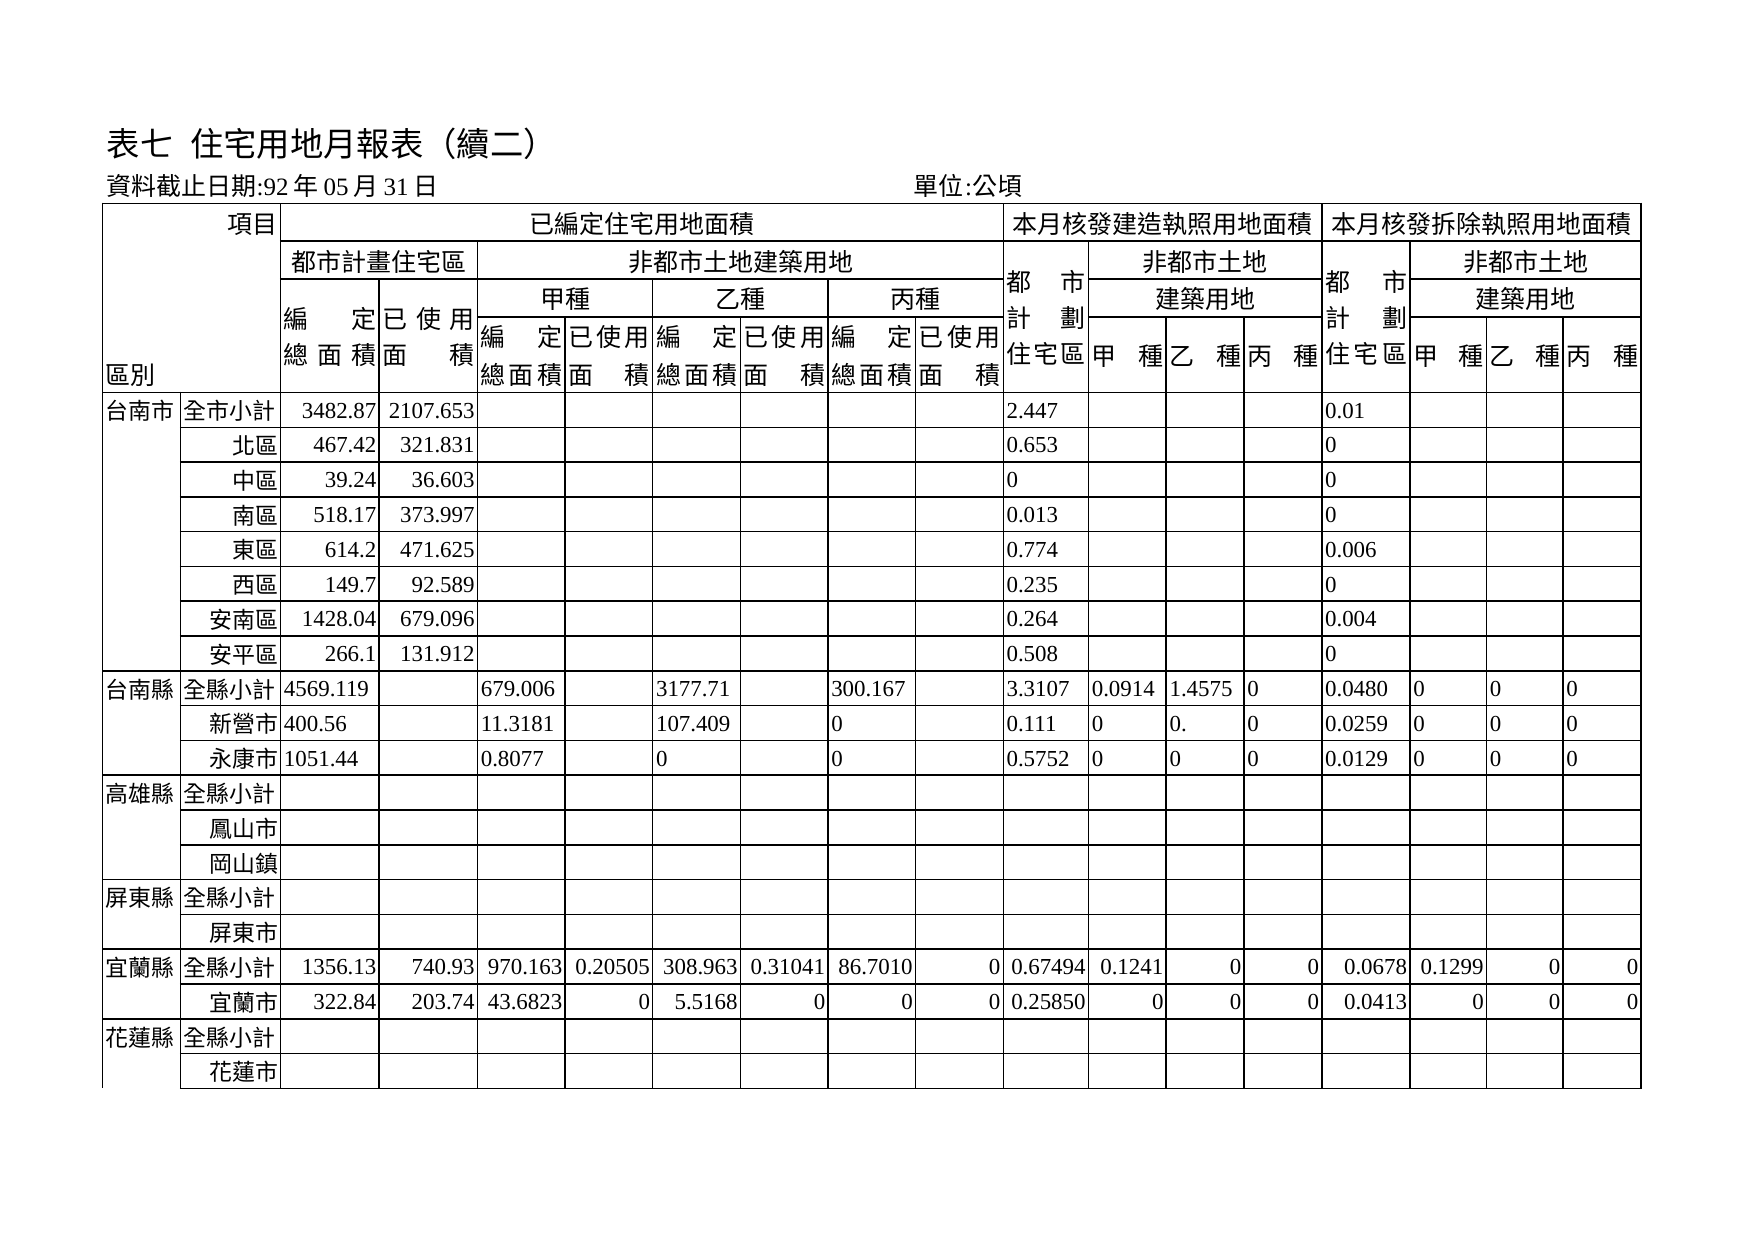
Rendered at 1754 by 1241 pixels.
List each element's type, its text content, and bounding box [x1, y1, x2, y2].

table_header 項目 [196, 204, 280, 240]
table_cell [478, 1020, 564, 1053]
table_cell [1245, 1054, 1321, 1087]
table_cell [196, 278, 280, 316]
table_cell [1167, 498, 1243, 531]
table_cell [566, 637, 652, 670]
table_cell [478, 637, 564, 670]
table_cell [916, 741, 1003, 774]
table_cell [380, 1054, 477, 1087]
table_cell [478, 602, 564, 635]
table_cell [829, 880, 915, 913]
table_cell [196, 316, 280, 354]
table_cell 3482.87 [281, 393, 378, 426]
table_cell 0.67494 [1004, 950, 1088, 983]
table_cell [653, 776, 740, 809]
table_cell 0 [1245, 706, 1321, 739]
table_cell [1487, 846, 1562, 879]
table_cell [1564, 880, 1640, 913]
table_cell 0.653 [1004, 428, 1088, 461]
table_cell 編定 [829, 318, 915, 354]
table_cell 宜蘭縣 [103, 950, 180, 1018]
table_cell 0 [741, 985, 827, 1018]
table_cell 0.31041 [741, 950, 827, 983]
table_cell [478, 1054, 564, 1087]
table_cell [1245, 915, 1321, 948]
table_cell 0.004 [1323, 602, 1409, 635]
table_cell 0 [829, 741, 915, 774]
table_cell [1245, 811, 1321, 844]
table_cell 0 [1245, 672, 1321, 705]
table_cell [380, 776, 477, 809]
table_cell [103, 316, 196, 354]
table_cell [281, 915, 378, 948]
table_cell 0.0480 [1323, 672, 1409, 705]
table_cell 乙種 [653, 280, 827, 316]
table_cell [1323, 776, 1409, 809]
table_cell [916, 811, 1003, 844]
table_cell 全縣小計 [181, 880, 280, 913]
table_cell [380, 741, 477, 774]
table_cell [1245, 463, 1321, 496]
table_cell [653, 463, 740, 496]
table_cell 0.235 [1004, 567, 1088, 600]
table_cell 3177.71 [653, 672, 740, 705]
table_cell [1089, 811, 1165, 844]
table_cell 970.163 [478, 950, 564, 983]
table_cell [829, 776, 915, 809]
table_cell [829, 915, 915, 948]
table_cell 0 [1564, 672, 1640, 705]
table_cell [566, 498, 652, 531]
table_cell [916, 602, 1003, 635]
table_cell 0 [1089, 706, 1165, 739]
table_cell 0.20505 [566, 950, 652, 983]
table_cell [566, 463, 652, 496]
table_cell [741, 741, 827, 774]
table_cell [1411, 532, 1486, 566]
table_cell 台南市 [103, 393, 180, 670]
table_cell [478, 567, 564, 600]
table_cell 屏東市 [181, 915, 280, 948]
table_cell [1411, 602, 1486, 635]
table_cell 679.096 [380, 602, 477, 635]
table_cell 總面積 [653, 354, 740, 392]
table_cell [829, 428, 915, 461]
table_cell [1564, 532, 1640, 566]
text 表七 住宅用地月報表（續二） [106, 118, 1648, 166]
table_cell [1564, 776, 1640, 809]
table_cell 永康市 [181, 741, 280, 774]
table_cell [653, 602, 740, 635]
table_cell [478, 811, 564, 844]
table_cell 0.01 [1323, 393, 1409, 426]
table_cell 0 [916, 950, 1003, 983]
table_cell [1245, 498, 1321, 531]
table_cell [1245, 532, 1321, 566]
table_cell [1004, 1020, 1088, 1053]
table_cell [1323, 1054, 1409, 1087]
table_cell 0 [1089, 985, 1165, 1018]
table_cell [829, 637, 915, 670]
table_cell 全縣小計 [181, 950, 280, 983]
table_cell 308.963 [653, 950, 740, 983]
table_cell [741, 393, 827, 426]
table_cell 面積 [566, 354, 652, 392]
table_cell [829, 393, 915, 426]
table_cell 已使用 面積 [380, 280, 477, 392]
table_cell [916, 1020, 1003, 1053]
table_cell 0 [1564, 741, 1640, 774]
table_cell 203.74 [380, 985, 477, 1018]
table_cell [916, 846, 1003, 879]
table_cell [653, 1020, 740, 1053]
table_cell 0 [916, 985, 1003, 1018]
table_cell 安平區 [181, 637, 280, 670]
table_cell 0 [1564, 985, 1640, 1018]
table_cell [741, 1020, 827, 1053]
table_cell [1564, 498, 1640, 531]
table_cell [653, 880, 740, 913]
table_cell [1089, 846, 1165, 879]
table_cell 都市 計劃 住宅區 [1004, 242, 1088, 392]
table_cell 0 [1245, 950, 1321, 983]
table_cell [1167, 567, 1243, 600]
table_cell 已使用 [566, 318, 652, 354]
table_cell [1167, 1020, 1243, 1053]
table_cell 107.409 [653, 706, 740, 739]
table_cell [103, 278, 196, 316]
table_cell 屏東縣 [103, 880, 180, 948]
table_cell [1411, 637, 1486, 670]
table_cell 43.6823 [478, 985, 564, 1018]
table_cell [1411, 393, 1486, 426]
table_cell [916, 1054, 1003, 1087]
table_cell [566, 811, 652, 844]
table_cell 岡山鎮 [181, 846, 280, 879]
table_cell [1167, 393, 1243, 426]
table_cell [1245, 637, 1321, 670]
table_cell 0 [1245, 985, 1321, 1018]
table_cell [1411, 880, 1486, 913]
table_cell [478, 776, 564, 809]
table_cell 0 [1564, 706, 1640, 739]
table_cell [478, 393, 564, 426]
table_cell 丙種 [1564, 318, 1640, 392]
table_cell [566, 428, 652, 461]
table_cell [1167, 1054, 1243, 1087]
table_header 已編定住宅用地面積 [281, 204, 1003, 240]
table_cell 471.625 [380, 532, 477, 566]
table_cell 編定 [653, 318, 740, 354]
table_cell 1.4575 [1167, 672, 1243, 705]
table_cell [916, 498, 1003, 531]
table_cell 都市 計劃 住宅區 [1323, 242, 1409, 392]
table_cell 400.56 [281, 706, 378, 739]
table_cell [566, 393, 652, 426]
table_cell 0 [1323, 428, 1409, 461]
table_cell [741, 428, 827, 461]
table_cell 0.1241 [1089, 950, 1165, 983]
table_cell [1167, 776, 1243, 809]
table_cell [1564, 428, 1640, 461]
table_cell 518.17 [281, 498, 378, 531]
table_cell [380, 811, 477, 844]
table_cell [741, 602, 827, 635]
table_cell 0.013 [1004, 498, 1088, 531]
table_cell 已使用 [916, 318, 1003, 354]
table_cell [566, 846, 652, 879]
table_cell [1245, 1020, 1321, 1053]
table_cell 0 [1323, 463, 1409, 496]
table_cell [1487, 532, 1562, 566]
table_cell [741, 811, 827, 844]
table_cell [653, 567, 740, 600]
table_cell 都市計畫住宅區 [281, 242, 477, 278]
table_cell 300.167 [829, 672, 915, 705]
table_cell [1089, 915, 1165, 948]
table_cell [1167, 880, 1243, 913]
table_cell [741, 706, 827, 739]
table_cell 總面積 [829, 354, 915, 392]
table_cell [829, 463, 915, 496]
table_cell 0.0413 [1323, 985, 1409, 1018]
table_cell [829, 532, 915, 566]
table_cell [566, 706, 652, 739]
table_cell 0.508 [1004, 637, 1088, 670]
table_cell [829, 567, 915, 600]
table_cell 南區 [181, 498, 280, 531]
table_cell [566, 741, 652, 774]
table_cell [916, 880, 1003, 913]
table_cell [566, 776, 652, 809]
table_cell 0.8077 [478, 741, 564, 774]
table_cell [653, 1054, 740, 1087]
table_cell [1323, 811, 1409, 844]
table_cell [916, 706, 1003, 739]
table_cell [196, 354, 280, 392]
table_cell [916, 637, 1003, 670]
table_cell [1564, 567, 1640, 600]
table_cell [916, 915, 1003, 948]
table_cell 已使用 [741, 318, 827, 354]
table_cell [1089, 428, 1165, 461]
table_cell [829, 498, 915, 531]
table_cell [1245, 776, 1321, 809]
table_cell [653, 811, 740, 844]
table_cell [1487, 567, 1562, 600]
table_cell [1487, 637, 1562, 670]
table_cell 0 [1411, 741, 1486, 774]
table_header [103, 204, 196, 240]
table_cell [1089, 776, 1165, 809]
table_cell [1089, 602, 1165, 635]
table_cell [741, 846, 827, 879]
table_cell [1487, 602, 1562, 635]
table_cell 0 [1487, 985, 1562, 1018]
table_cell 39.24 [281, 463, 378, 496]
table_cell [741, 463, 827, 496]
table_cell 0.0259 [1323, 706, 1409, 739]
table_cell [1089, 637, 1165, 670]
table_cell 0 [1487, 672, 1562, 705]
table_cell 0 [1487, 950, 1562, 983]
table_cell 2.447 [1004, 393, 1088, 426]
table_cell 中區 [181, 463, 280, 496]
table_cell [1487, 1020, 1562, 1053]
table_cell [1004, 1054, 1088, 1087]
table_cell [1245, 428, 1321, 461]
table_cell [1167, 463, 1243, 496]
table_cell [916, 672, 1003, 705]
table_cell [380, 706, 477, 739]
table_cell [566, 880, 652, 913]
table_cell [916, 776, 1003, 809]
table_cell [829, 811, 915, 844]
table_cell [1323, 846, 1409, 879]
table_cell [741, 567, 827, 600]
table_cell 321.831 [380, 428, 477, 461]
table_cell [566, 567, 652, 600]
table_cell [1487, 776, 1562, 809]
table_cell [1245, 567, 1321, 600]
table_cell [653, 915, 740, 948]
table_cell 0 [653, 741, 740, 774]
table_cell 0.5752 [1004, 741, 1088, 774]
table_cell [1487, 393, 1562, 426]
table_cell 0 [1004, 463, 1088, 496]
table_cell [741, 880, 827, 913]
table_cell 建築用地 [1411, 280, 1640, 316]
table_cell 1051.44 [281, 741, 378, 774]
table_cell [916, 567, 1003, 600]
table_cell 甲種 [1089, 318, 1165, 392]
table_cell 0 [1323, 637, 1409, 670]
table_cell 0 [1089, 741, 1165, 774]
table_cell 丙種 [1245, 318, 1321, 392]
table_cell 台南縣 [103, 672, 180, 774]
table_cell [1411, 428, 1486, 461]
table_cell [1411, 776, 1486, 809]
table_cell [1564, 637, 1640, 670]
table_cell 0 [1245, 741, 1321, 774]
table_cell 甲種 [1411, 318, 1486, 392]
table_cell [1487, 880, 1562, 913]
table_cell 0.264 [1004, 602, 1088, 635]
table_cell 0 [1564, 950, 1640, 983]
table_cell 宜蘭市 [181, 985, 280, 1018]
table_cell [1411, 567, 1486, 600]
table_cell [1323, 1020, 1409, 1053]
table_cell [1487, 498, 1562, 531]
table_cell 1428.04 [281, 602, 378, 635]
table_cell [741, 915, 827, 948]
table_cell [1089, 532, 1165, 566]
table_cell 高雄縣 [103, 776, 180, 879]
table_cell 36.603 [380, 463, 477, 496]
table_cell [1089, 463, 1165, 496]
table_cell [1564, 463, 1640, 496]
table_cell [1004, 811, 1088, 844]
table_cell [1487, 428, 1562, 461]
table_header 本月核發建造執照用地面積 [1004, 204, 1321, 240]
table_cell 安南區 [181, 602, 280, 635]
table_cell [741, 532, 827, 566]
table_cell [1487, 811, 1562, 844]
table_cell 0.0914 [1089, 672, 1165, 705]
table_cell [1323, 880, 1409, 913]
table_cell 全縣小計 [181, 1020, 280, 1053]
table_cell 全縣小計 [181, 672, 280, 705]
table_cell [1167, 532, 1243, 566]
table_cell 0 [1167, 741, 1243, 774]
table_cell [380, 846, 477, 879]
table_cell [1004, 915, 1088, 948]
table_cell [1004, 846, 1088, 879]
table_header 本月核發拆除執照用地面積 [1323, 204, 1640, 240]
table_cell [281, 880, 378, 913]
table_cell [741, 637, 827, 670]
table_cell 區別 [103, 354, 196, 392]
table_cell [1487, 1054, 1562, 1087]
table_cell [478, 463, 564, 496]
table_cell 0 [1167, 985, 1243, 1018]
table_cell 679.006 [478, 672, 564, 705]
table_cell [916, 428, 1003, 461]
table_cell 總面積 [478, 354, 564, 392]
table_cell 新營市 [181, 706, 280, 739]
table_cell [653, 532, 740, 566]
table_cell [1004, 880, 1088, 913]
table_cell 花蓮縣 [103, 1020, 180, 1087]
table_cell 0.111 [1004, 706, 1088, 739]
table_cell [566, 915, 652, 948]
table_cell 0.0129 [1323, 741, 1409, 774]
table_cell 86.7010 [829, 950, 915, 983]
table_cell [1167, 915, 1243, 948]
table_cell [281, 846, 378, 879]
table_cell [1564, 1020, 1640, 1053]
table_cell [380, 880, 477, 913]
table_cell [1004, 776, 1088, 809]
table_cell [1323, 915, 1409, 948]
table_cell [653, 393, 740, 426]
table_cell [653, 498, 740, 531]
table_cell [281, 1054, 378, 1087]
table_cell [566, 602, 652, 635]
table_cell [1089, 567, 1165, 600]
table_cell 1356.13 [281, 950, 378, 983]
table_cell [1487, 463, 1562, 496]
table_cell 0.1299 [1411, 950, 1486, 983]
table_cell [829, 1054, 915, 1087]
table_cell [103, 240, 196, 278]
table_cell [1411, 498, 1486, 531]
table_cell 0.0678 [1323, 950, 1409, 983]
table_cell [1411, 463, 1486, 496]
table_cell [566, 532, 652, 566]
table_cell 0 [1487, 741, 1562, 774]
table_cell [196, 240, 280, 278]
table_cell 0.25850 [1004, 985, 1088, 1018]
table_cell 西區 [181, 567, 280, 600]
table_cell [1089, 498, 1165, 531]
table_cell [741, 672, 827, 705]
table_cell 5.5168 [653, 985, 740, 1018]
table_cell [1245, 393, 1321, 426]
table_cell 花蓮市 [181, 1054, 280, 1087]
table_cell 0.006 [1323, 532, 1409, 566]
table_cell [1411, 846, 1486, 879]
table_cell 131.912 [380, 637, 477, 670]
table_cell [478, 915, 564, 948]
table_cell 0 [1323, 567, 1409, 600]
table_cell 614.2 [281, 532, 378, 566]
table_cell 建築用地 [1089, 280, 1321, 316]
table_cell [1167, 428, 1243, 461]
table_cell 0 [1411, 672, 1486, 705]
table_cell 0 [829, 985, 915, 1018]
table_cell [1089, 1054, 1165, 1087]
table_cell [916, 532, 1003, 566]
table_cell 全市小計 [181, 393, 280, 426]
table_cell [1167, 811, 1243, 844]
table_cell [829, 846, 915, 879]
table_cell [380, 1020, 477, 1053]
table_cell 編定 總面積 [281, 280, 378, 392]
table_cell 3.3107 [1004, 672, 1088, 705]
table_cell [380, 915, 477, 948]
table_cell [1564, 602, 1640, 635]
table_cell [741, 1054, 827, 1087]
table_cell [1564, 846, 1640, 879]
table_cell 92.589 [380, 567, 477, 600]
table_cell 0 [1487, 706, 1562, 739]
table_cell 東區 [181, 532, 280, 566]
table_cell 0 [1167, 950, 1243, 983]
table_cell 非都市土地 [1411, 242, 1640, 278]
table_cell [566, 1020, 652, 1053]
table_cell 740.93 [380, 950, 477, 983]
table_cell 4569.119 [281, 672, 378, 705]
table_cell [1089, 393, 1165, 426]
table_cell 0.774 [1004, 532, 1088, 566]
table_cell [1167, 602, 1243, 635]
table_cell 322.84 [281, 985, 378, 1018]
table_cell [653, 428, 740, 461]
table_cell [741, 498, 827, 531]
table_cell 0 [1411, 985, 1486, 1018]
table_cell [1411, 1054, 1486, 1087]
table_cell 全縣小計 [181, 776, 280, 809]
table_cell 0 [829, 706, 915, 739]
table_cell 面積 [741, 354, 827, 392]
table_cell [1167, 637, 1243, 670]
table_cell 373.997 [380, 498, 477, 531]
table_cell 467.42 [281, 428, 378, 461]
table_cell [281, 811, 378, 844]
table_cell [380, 672, 477, 705]
table_cell 乙種 [1487, 318, 1562, 392]
text 資料截止日期:92年05月31日 單位:公頃 [106, 166, 1648, 203]
table_cell 266.1 [281, 637, 378, 670]
table_cell [653, 637, 740, 670]
table_cell [1245, 880, 1321, 913]
table_cell [1411, 1020, 1486, 1053]
table_cell [916, 393, 1003, 426]
table_cell 編定 [478, 318, 564, 354]
table_cell [829, 1020, 915, 1053]
table_cell [1167, 846, 1243, 879]
table_cell 0 [566, 985, 652, 1018]
table_cell [281, 776, 378, 809]
table_cell [478, 428, 564, 461]
table_cell [1564, 393, 1640, 426]
table_cell [1487, 915, 1562, 948]
table_cell [1411, 915, 1486, 948]
table_cell [478, 498, 564, 531]
table_cell [1245, 602, 1321, 635]
table_cell [1089, 880, 1165, 913]
table_cell [1564, 915, 1640, 948]
table_cell [1564, 811, 1640, 844]
table_cell 非都市土地 [1089, 242, 1321, 278]
table_cell [1089, 1020, 1165, 1053]
table_cell 149.7 [281, 567, 378, 600]
table_cell [478, 880, 564, 913]
table_cell [566, 672, 652, 705]
table_cell 乙種 [1167, 318, 1243, 392]
table_cell 非都市土地建築用地 [478, 242, 1003, 278]
table_cell [1245, 846, 1321, 879]
table_cell [829, 602, 915, 635]
table_cell [653, 846, 740, 879]
table_cell 11.3181 [478, 706, 564, 739]
table_cell [478, 846, 564, 879]
table_cell [281, 1020, 378, 1053]
table_cell [566, 1054, 652, 1087]
table_cell 0 [1411, 706, 1486, 739]
table_cell 丙種 [829, 280, 1003, 316]
table_cell 0 [1323, 498, 1409, 531]
table_cell [916, 463, 1003, 496]
table_cell [741, 776, 827, 809]
table_cell [478, 532, 564, 566]
table_cell 北區 [181, 428, 280, 461]
table_cell 2107.653 [380, 393, 477, 426]
table_cell 面積 [916, 354, 1003, 392]
table_cell 甲種 [478, 280, 652, 316]
table_cell [1411, 811, 1486, 844]
table_cell [1564, 1054, 1640, 1087]
table_cell 鳳山市 [181, 811, 280, 844]
table_cell 0. [1167, 706, 1243, 739]
